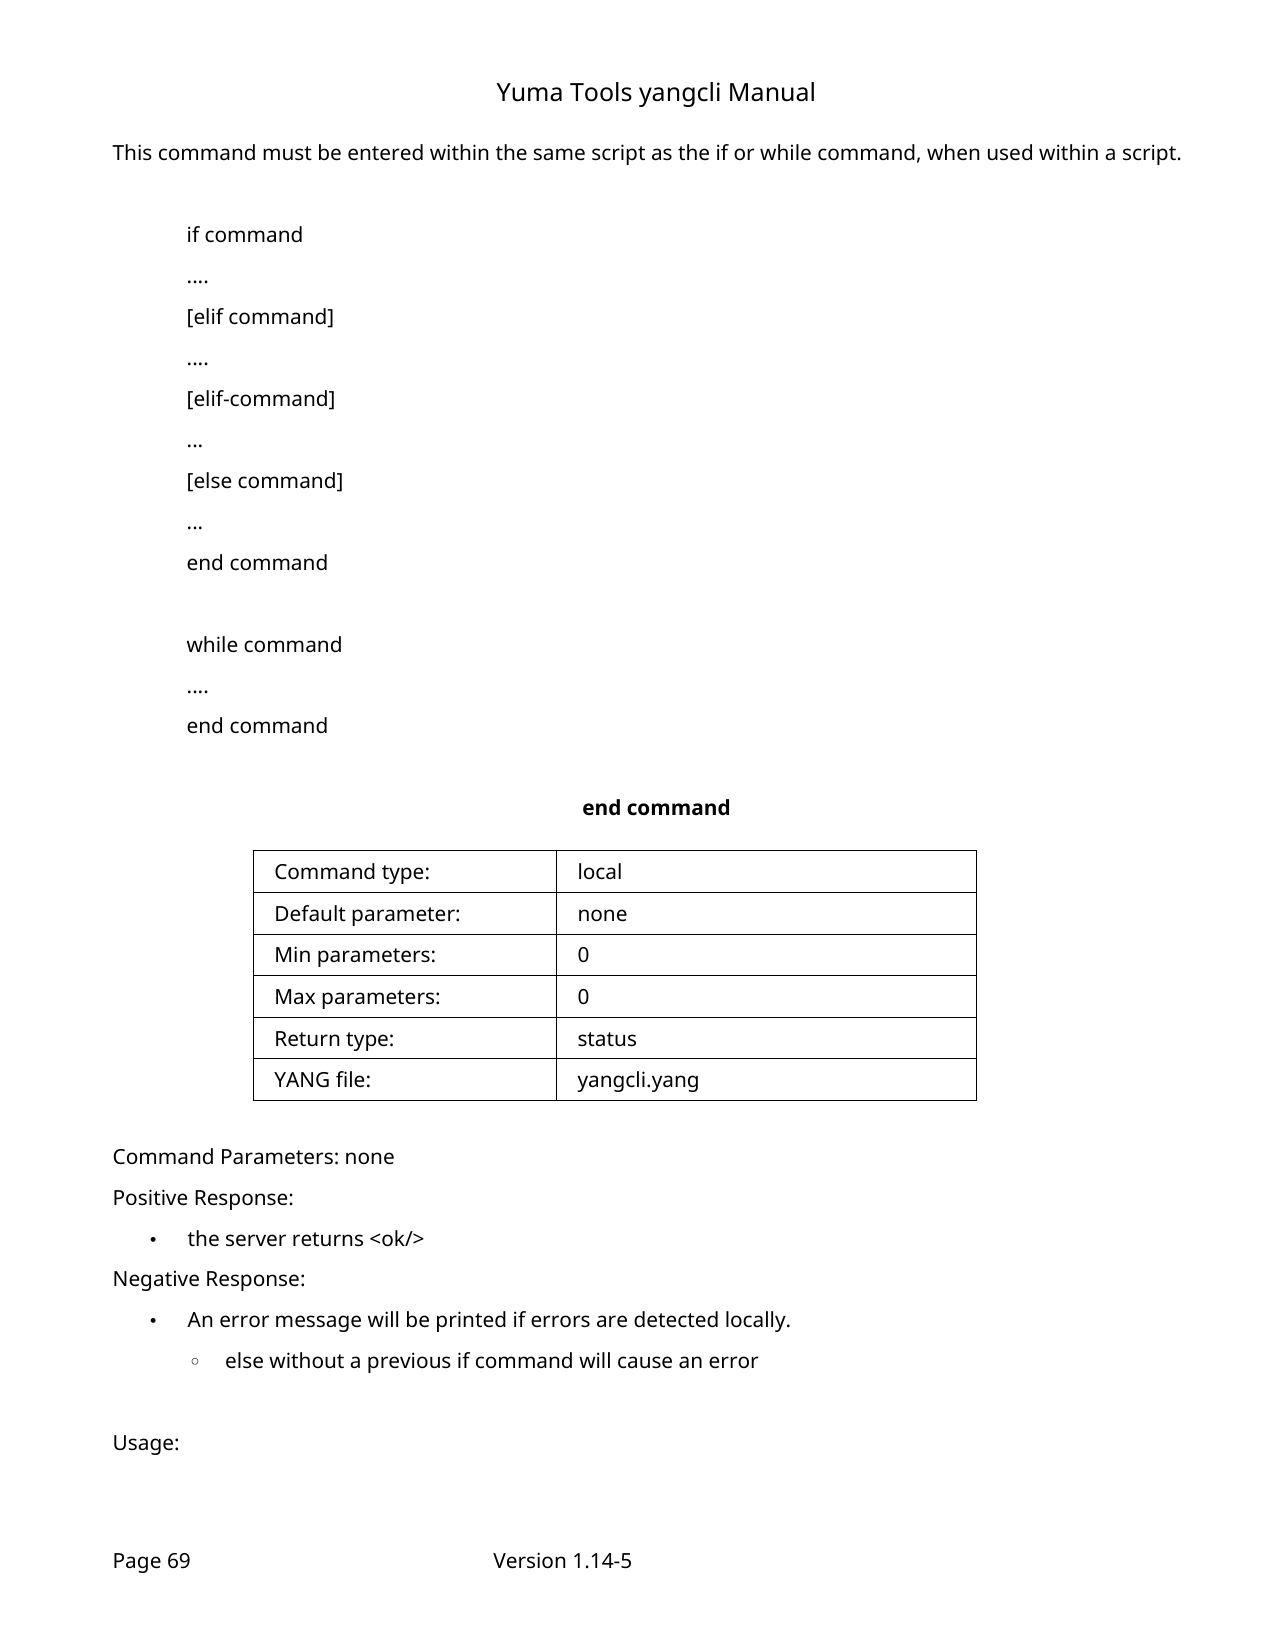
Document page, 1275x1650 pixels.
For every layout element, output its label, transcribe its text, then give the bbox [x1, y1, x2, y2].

table_cell 0 [557, 935, 976, 975]
text .... [112, 671, 1200, 699]
text ... [112, 425, 1200, 453]
text .... [112, 343, 1200, 372]
table_cell 0 [557, 976, 976, 1017]
table_cell Max parameters: [254, 976, 556, 1017]
text [else command] [112, 466, 1200, 494]
text This command must be entered within the same script as the if or while command, when used within a script. [112, 138, 1200, 167]
text ... [112, 507, 1200, 535]
text Positive Response: [112, 1183, 1200, 1211]
text Negative Response: [112, 1264, 1200, 1293]
text end command [112, 548, 1200, 576]
table_cell yangcli.yang [557, 1059, 976, 1100]
list An error message will be printed if errors are detected locally. [150, 1306, 1200, 1334]
table_cell status [557, 1018, 976, 1058]
table_cell none [557, 893, 976, 933]
table_header Command type: [254, 851, 556, 892]
table_cell Default parameter: [254, 893, 556, 933]
table_cell Min parameters: [254, 935, 556, 975]
table_header local [557, 851, 976, 892]
text if command [112, 220, 1200, 249]
text Usage: [112, 1428, 1200, 1457]
text [elif-command] [112, 384, 1200, 413]
text .... [112, 261, 1200, 290]
text Command Parameters: none [112, 1142, 1200, 1170]
subtitle end command [127, 793, 1185, 822]
list the server returns <ok/> [150, 1224, 1200, 1252]
table_cell YANG file: [254, 1059, 556, 1100]
table_cell Return type: [254, 1018, 556, 1058]
list else without a previous if command will cause an error [187, 1346, 1200, 1375]
text while command [112, 630, 1200, 658]
text end command [112, 712, 1200, 740]
text [elif command] [112, 302, 1200, 331]
